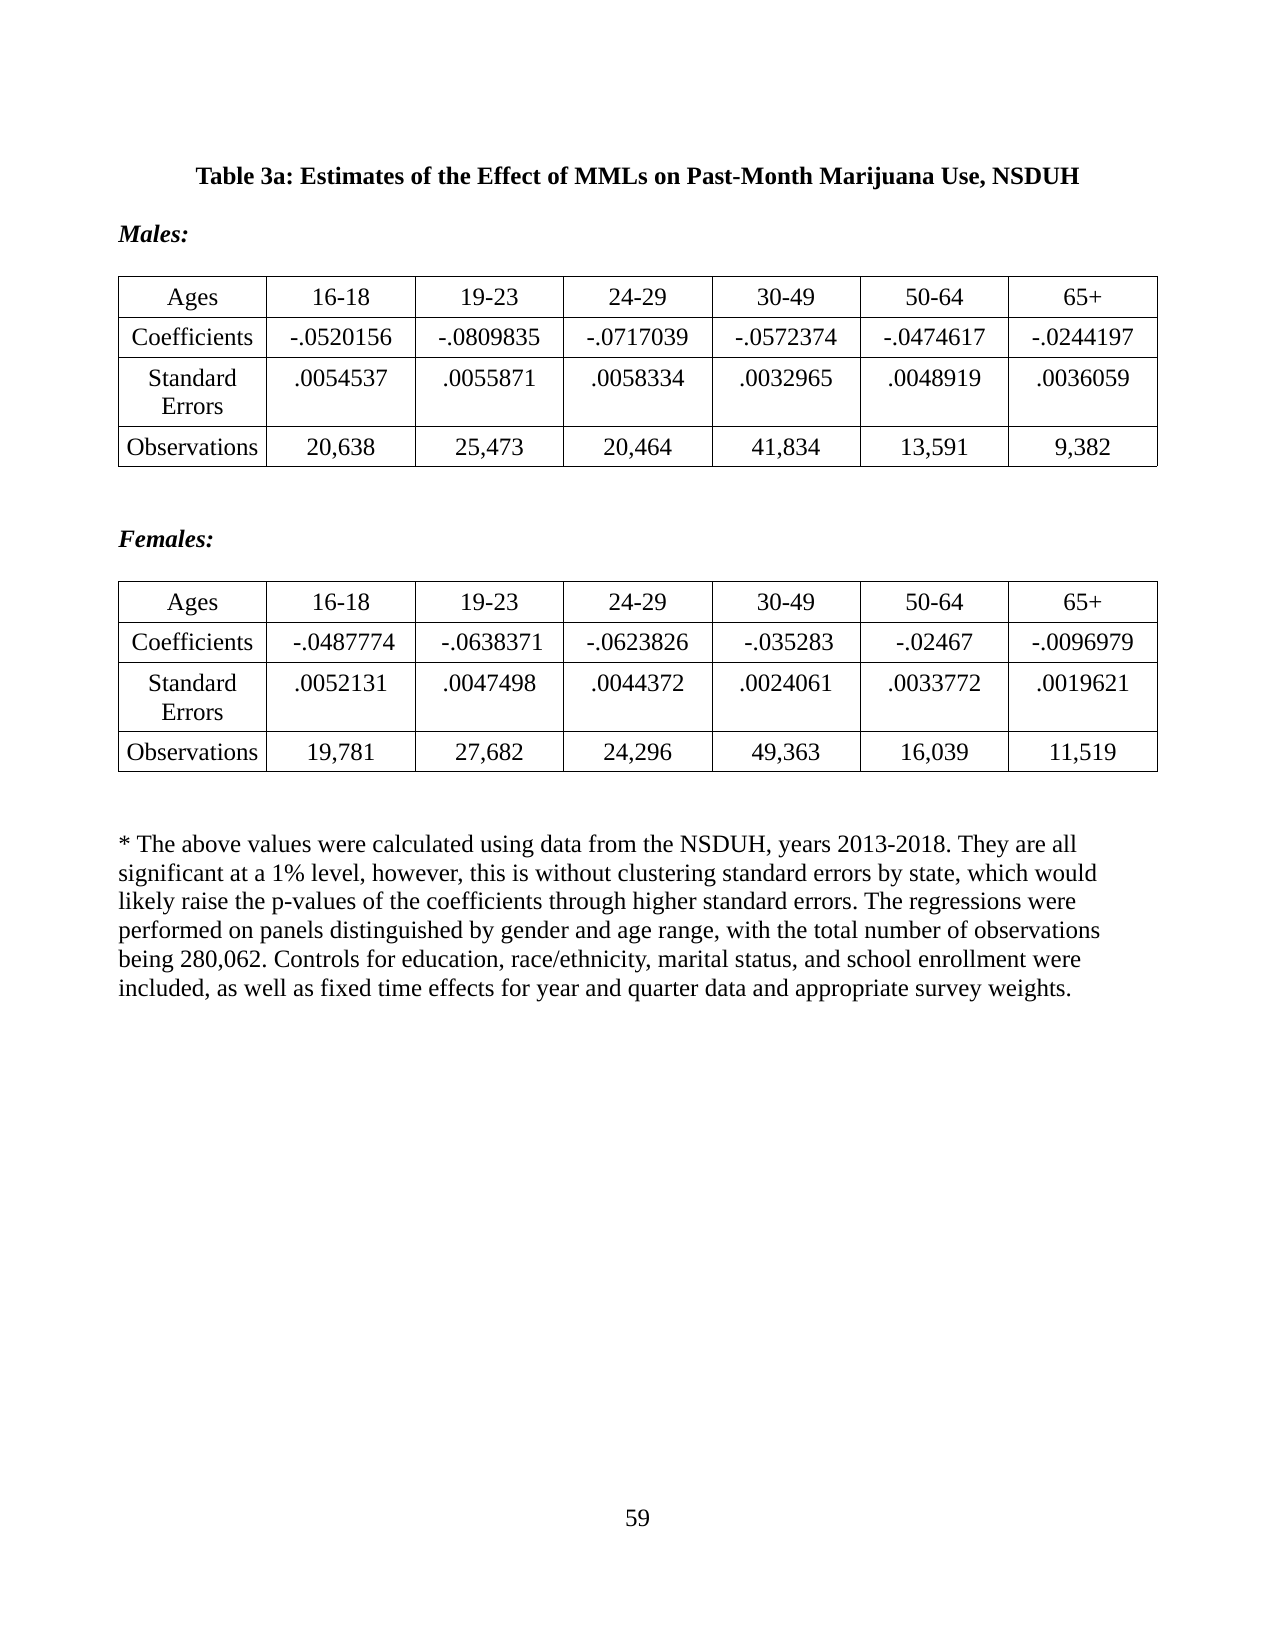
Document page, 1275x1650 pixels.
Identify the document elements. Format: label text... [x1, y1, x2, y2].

table_cell -.0474617 [861, 318, 1008, 357]
table_header 19-23 [416, 277, 563, 317]
table_cell 20,464 [564, 427, 712, 466]
table_header 16-18 [267, 582, 415, 622]
table_cell 24,296 [564, 732, 712, 771]
table_cell -.0096979 [1009, 623, 1157, 662]
text Table 3a: Estimates of the Effect of MMLs on Past-Month Marijuana Use, NSDUH [118, 161, 1157, 190]
table_cell .0047498 [416, 663, 563, 731]
table_header 50-64 [861, 582, 1008, 622]
table_cell .0036059 [1009, 358, 1157, 426]
table_cell -.0717039 [564, 318, 712, 357]
table_header 19-23 [416, 582, 563, 622]
table_cell -.0809835 [416, 318, 563, 357]
table_cell Coefficients [119, 318, 266, 357]
table_cell 11,519 [1009, 732, 1157, 771]
table_cell -.035283 [713, 623, 860, 662]
table_cell 25,473 [416, 427, 563, 466]
table_header 30-49 [713, 582, 860, 622]
table_cell .0058334 [564, 358, 712, 426]
table_cell 20,638 [267, 427, 415, 466]
table_cell -.02467 [861, 623, 1008, 662]
table_cell -.0520156 [267, 318, 415, 357]
text Males: [118, 219, 1157, 247]
table_cell .0055871 [416, 358, 563, 426]
table_cell .0032965 [713, 358, 860, 426]
table_cell 19,781 [267, 732, 415, 771]
table_cell 16,039 [861, 732, 1008, 771]
table_header 24-29 [564, 277, 712, 317]
table_cell -.0638371 [416, 623, 563, 662]
table_cell 27,682 [416, 732, 563, 771]
table_cell -.0623826 [564, 623, 712, 662]
table_cell -.0244197 [1009, 318, 1157, 357]
table_cell .0033772 [861, 663, 1008, 731]
table_cell Observations [119, 427, 266, 466]
table_header 30-49 [713, 277, 860, 317]
table_cell .0044372 [564, 663, 712, 731]
table_cell Coefficients [119, 623, 266, 662]
table_cell 41,834 [713, 427, 860, 466]
table_cell 49,363 [713, 732, 860, 771]
table_cell Standard Errors [119, 358, 266, 426]
table_cell -.0572374 [713, 318, 860, 357]
table_cell .0052131 [267, 663, 415, 731]
text Females: [118, 524, 1157, 553]
table_header 65+ [1009, 582, 1157, 622]
table_cell -.0487774 [267, 623, 415, 662]
table_header 50-64 [861, 277, 1008, 317]
table_cell Standard Errors [119, 663, 266, 731]
table_cell .0048919 [861, 358, 1008, 426]
table_cell 13,591 [861, 427, 1008, 466]
table_cell .0024061 [713, 663, 860, 731]
text * The above values were calculated using data from the NSDUH, years 2013-2018. They are all significant at a 1% level, however, this is without clustering standard errors by state, which would likely raise the p-values of the coefficients through higher standard errors. The regressions were performed on panels distinguished by gender and age range, with the total number of observations being 280,062. Controls for education, race/ethnicity, marital status, and school enrollment were included, as well as fixed time effects for year and quarter data and appropriate survey weights. [118, 829, 1157, 1001]
table_header 24-29 [564, 582, 712, 622]
table_header Ages [119, 277, 266, 317]
table_cell .0019621 [1009, 663, 1157, 731]
table_header 65+ [1009, 277, 1157, 317]
table_cell .0054537 [267, 358, 415, 426]
table_cell Observations [119, 732, 266, 771]
table_header 16-18 [267, 277, 415, 317]
table_cell 9,382 [1009, 427, 1157, 466]
table_header Ages [119, 582, 266, 622]
